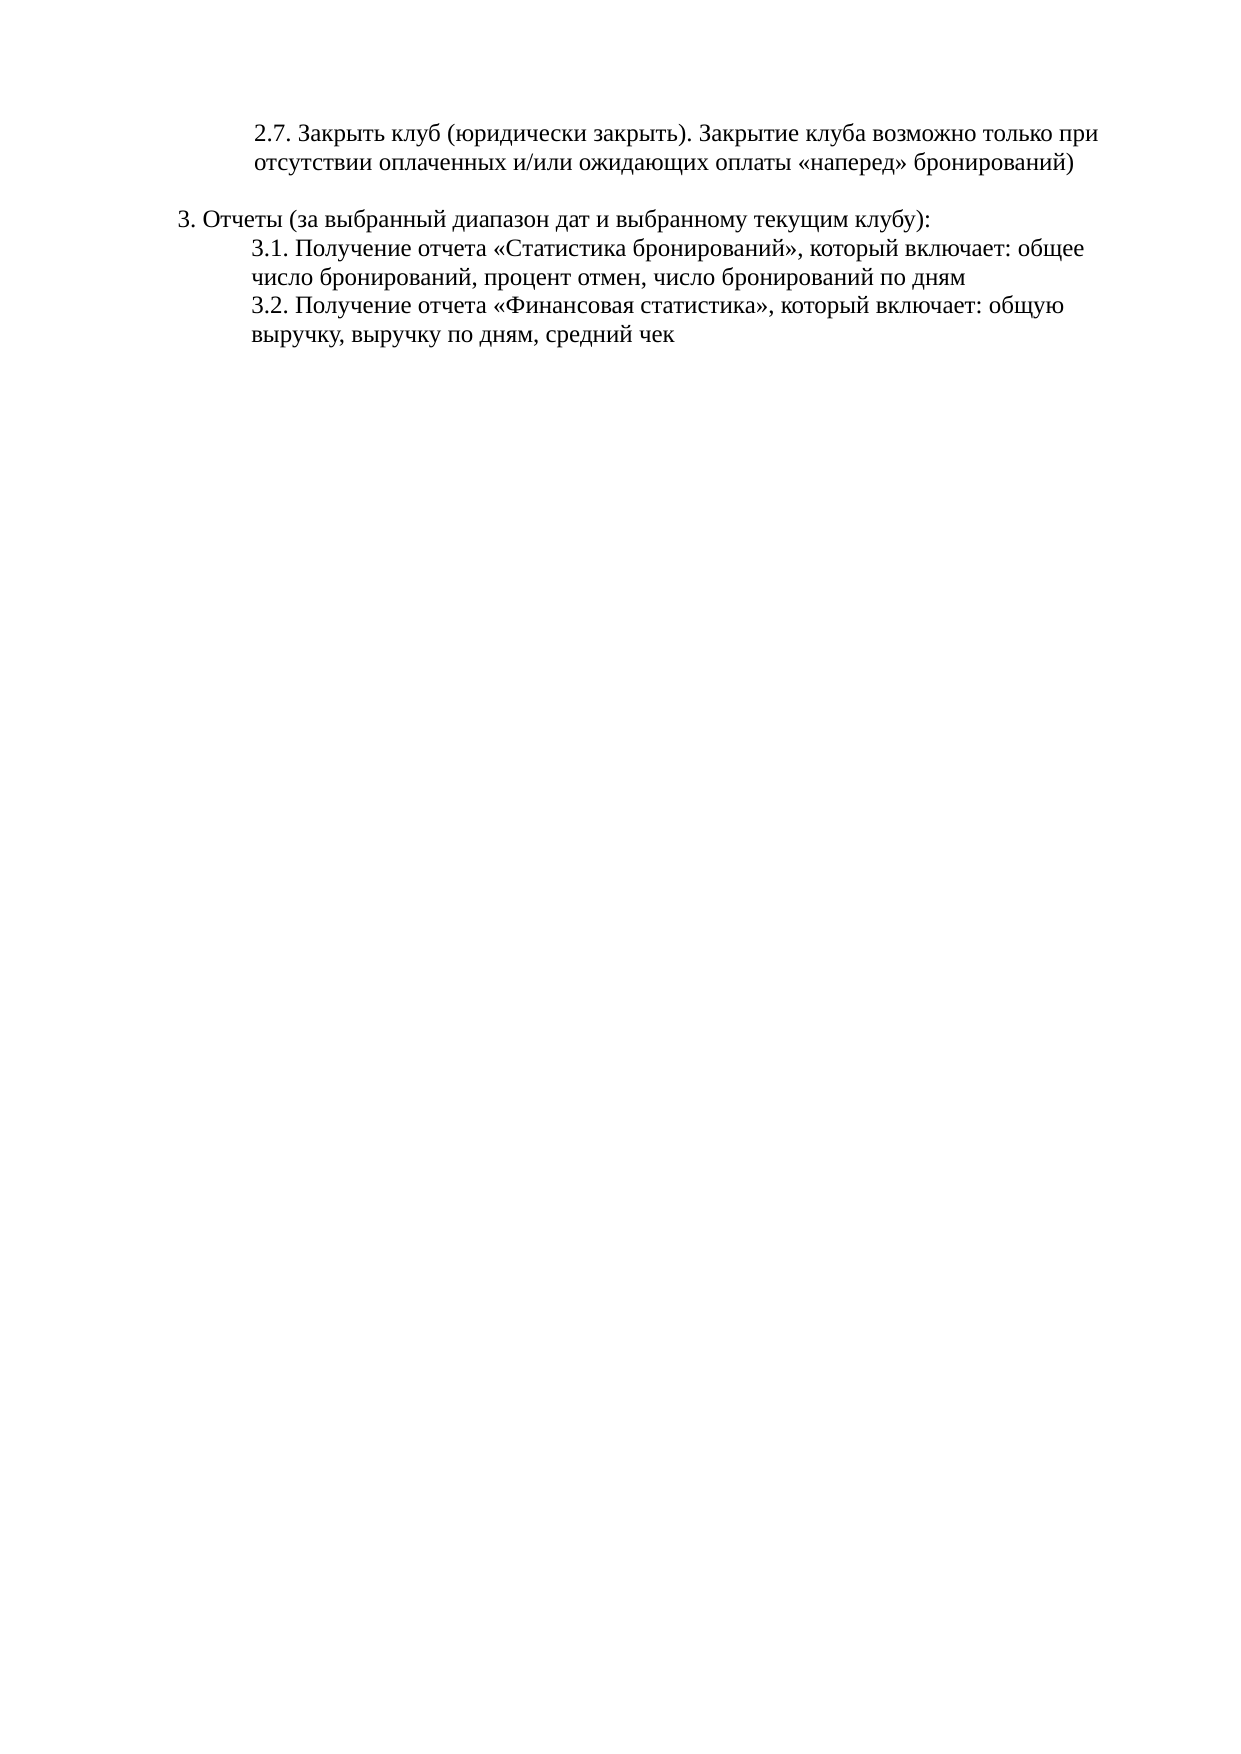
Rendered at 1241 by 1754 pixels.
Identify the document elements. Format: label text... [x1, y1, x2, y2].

text 3.1. Получение отчета «Cтатистика бронирований», который включает: общее число бронирований, процент отмен, число бронирований по дням [177, 233, 1152, 291]
text 2.7. Закрыть клуб (юридически закрыть). Закрытие клуба возможно только при отсутствии оплаченных и/или ожидающих оплаты «наперед» бронирований) [254, 118, 1152, 176]
text 3.2. Получение отчета «Финансовая статистика», который включает: общую выручку, выручку по дням, средний чек [177, 291, 1152, 348]
text 3. Отчеты (за выбранный диапазон дат и выбранному текущим клубу): [177, 204, 1152, 233]
